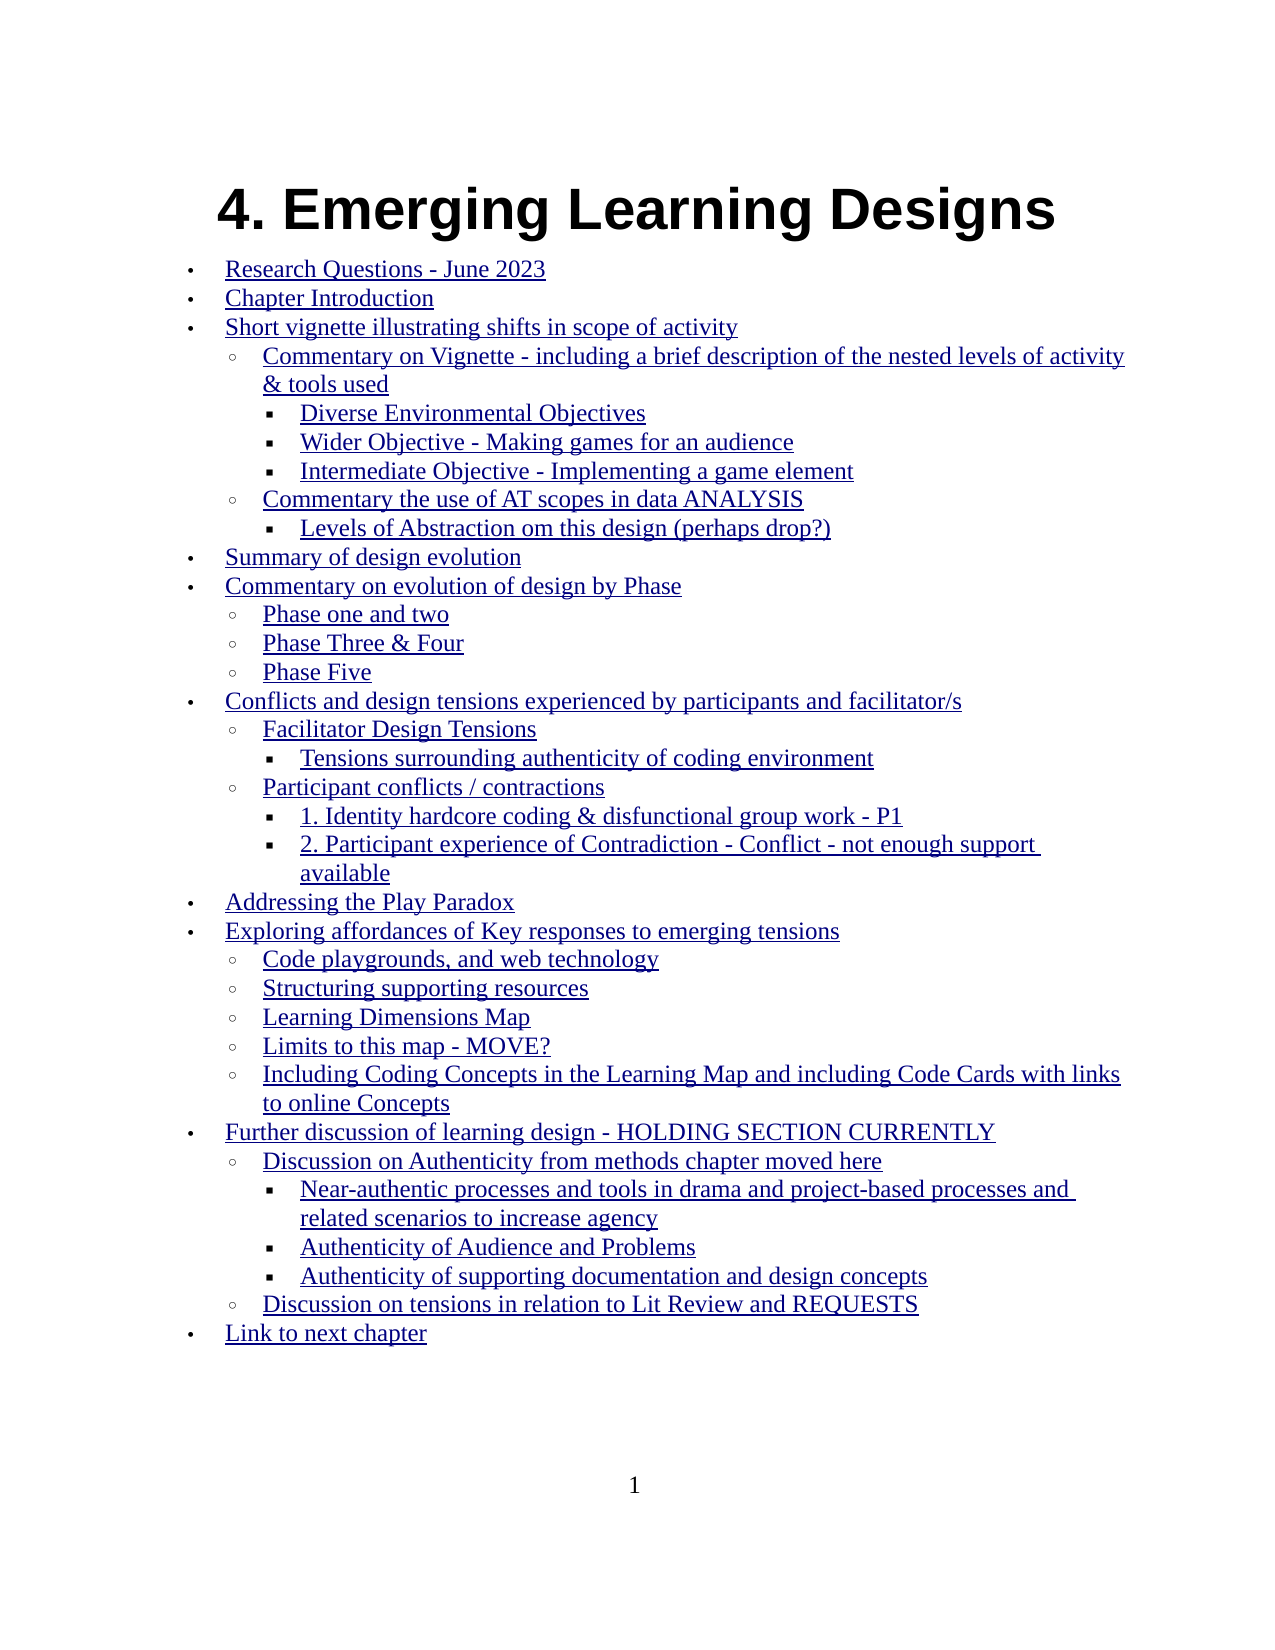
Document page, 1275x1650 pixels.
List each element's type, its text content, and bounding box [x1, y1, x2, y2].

list Facilitator Design Tensions [225, 714, 1125, 743]
list Levels of Abstraction om this design (perhaps drop?) [262, 513, 1125, 542]
list Conflicts and design tensions experienced by participants and facilitator/s [187, 686, 1125, 714]
list Intermediate Objective - Implementing a game element [262, 456, 1125, 484]
list Chapter Introduction [187, 283, 1125, 312]
list 1. Identity hardcore coding & disfunctional group work - P1 [262, 801, 1125, 829]
list Phase Three & Four [225, 628, 1125, 657]
list Short vignette illustrating shifts in scope of activity [187, 312, 1125, 341]
list Learning Dimensions Map [225, 1002, 1125, 1031]
list Structuring supporting resources [225, 973, 1125, 1002]
list Discussion on Authenticity from methods chapter moved here [225, 1146, 1125, 1174]
list Research Questions - June 2023 [187, 254, 1125, 283]
list 2. Participant experience of Contradiction - Conflict - not enough support available [262, 829, 1125, 887]
list Commentary on evolution of design by Phase [187, 571, 1125, 599]
list Phase one and two [225, 599, 1125, 628]
list Further discussion of learning design - HOLDING SECTION CURRENTLY [187, 1117, 1125, 1146]
list Limits to this map - MOVE? [225, 1031, 1125, 1059]
list Near-authentic processes and tools in drama and project-based processes and related scenarios to increase agency [262, 1174, 1125, 1232]
list Summary of design evolution [187, 542, 1125, 571]
list Link to next chapter [187, 1318, 1125, 1347]
list Authenticity of supporting documentation and design concepts [262, 1261, 1125, 1289]
list Addressing the Play Paradox [187, 887, 1125, 916]
title 4. Emerging Learning Designs [150, 175, 1125, 242]
list Wider Objective - Making games for an audience [262, 427, 1125, 456]
list Code playgrounds, and web technology [225, 944, 1125, 973]
list Diverse Environmental Objectives [262, 398, 1125, 427]
list Discussion on tensions in relation to Lit Review and REQUESTS [225, 1289, 1125, 1318]
list Participant conflicts / contractions [225, 772, 1125, 801]
list Exploring affordances of Key responses to emerging tensions [187, 916, 1125, 944]
list Commentary on Vignette - including a brief description of the nested levels of activity & tools used [225, 341, 1125, 398]
list Commentary the use of AT scopes in data ANALYSIS [225, 484, 1125, 513]
list Authenticity of Audience and Problems [262, 1232, 1125, 1261]
list Phase Five [225, 657, 1125, 686]
list Including Coding Concepts in the Learning Map and including Code Cards with links to online Concepts [225, 1059, 1125, 1117]
list Tensions surrounding authenticity of coding environment [262, 743, 1125, 772]
